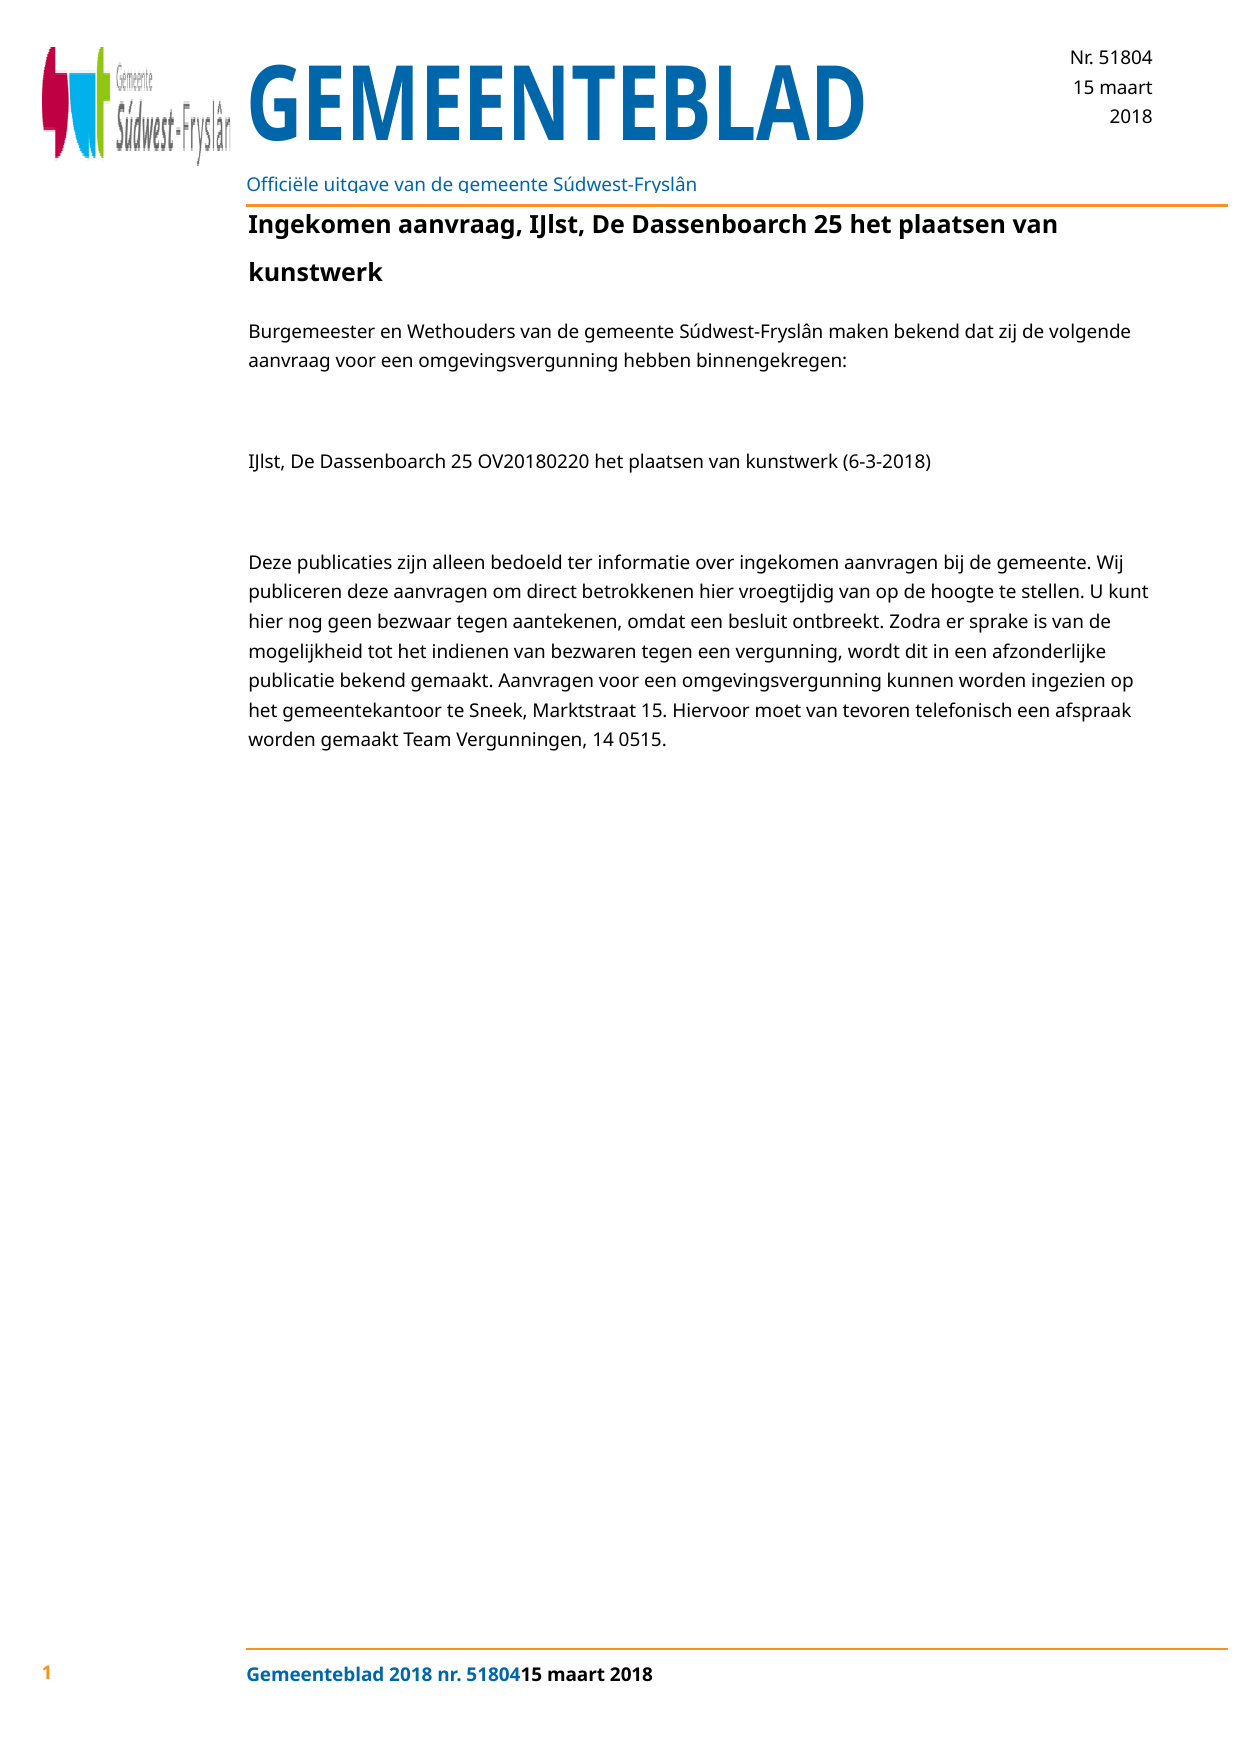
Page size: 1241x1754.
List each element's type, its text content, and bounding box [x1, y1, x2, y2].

text IJlst, De Dassenboarch 25 OV20180220 het plaatsen van kunstwerk (6-3-2018) [248, 448, 1152, 474]
text Ingekomen aanvraag, IJlst, De Dassenboarch 25 het plaatsen van kunstwerk [248, 207, 1152, 288]
picture [41, 47, 231, 172]
text Deze publicaties zijn alleen bedoeld ter informatie over ingekomen aanvragen bij de gemeente. Wij publiceren deze aanvragen om direct betrokkenen hier vroegtijdig van op de hoogte te stellen. U kunt hier nog geen bezwaar tegen aantekenen, omdat een besluit ontbreekt. Zodra er sprake is van de mogelijkheid tot het indienen van bezwaren tegen een vergunning, wordt dit in een afzonderlijke publicatie bekend gemaakt. Aanvragen voor een omgevingsvergunning kunnen worden ingezien op het gemeentekantoor te Sneek, Marktstraat 15. Hiervoor moet van tevoren telefonisch een afspraak worden gemaakt Team Vergunningen, 14 0515. [248, 549, 1152, 752]
text Burgemeester en Wethouders van de gemeente Súdwest-Fryslân maken bekend dat zij de volgende aanvraag voor een omgevingsvergunning hebben binnengekregen: [248, 318, 1152, 373]
